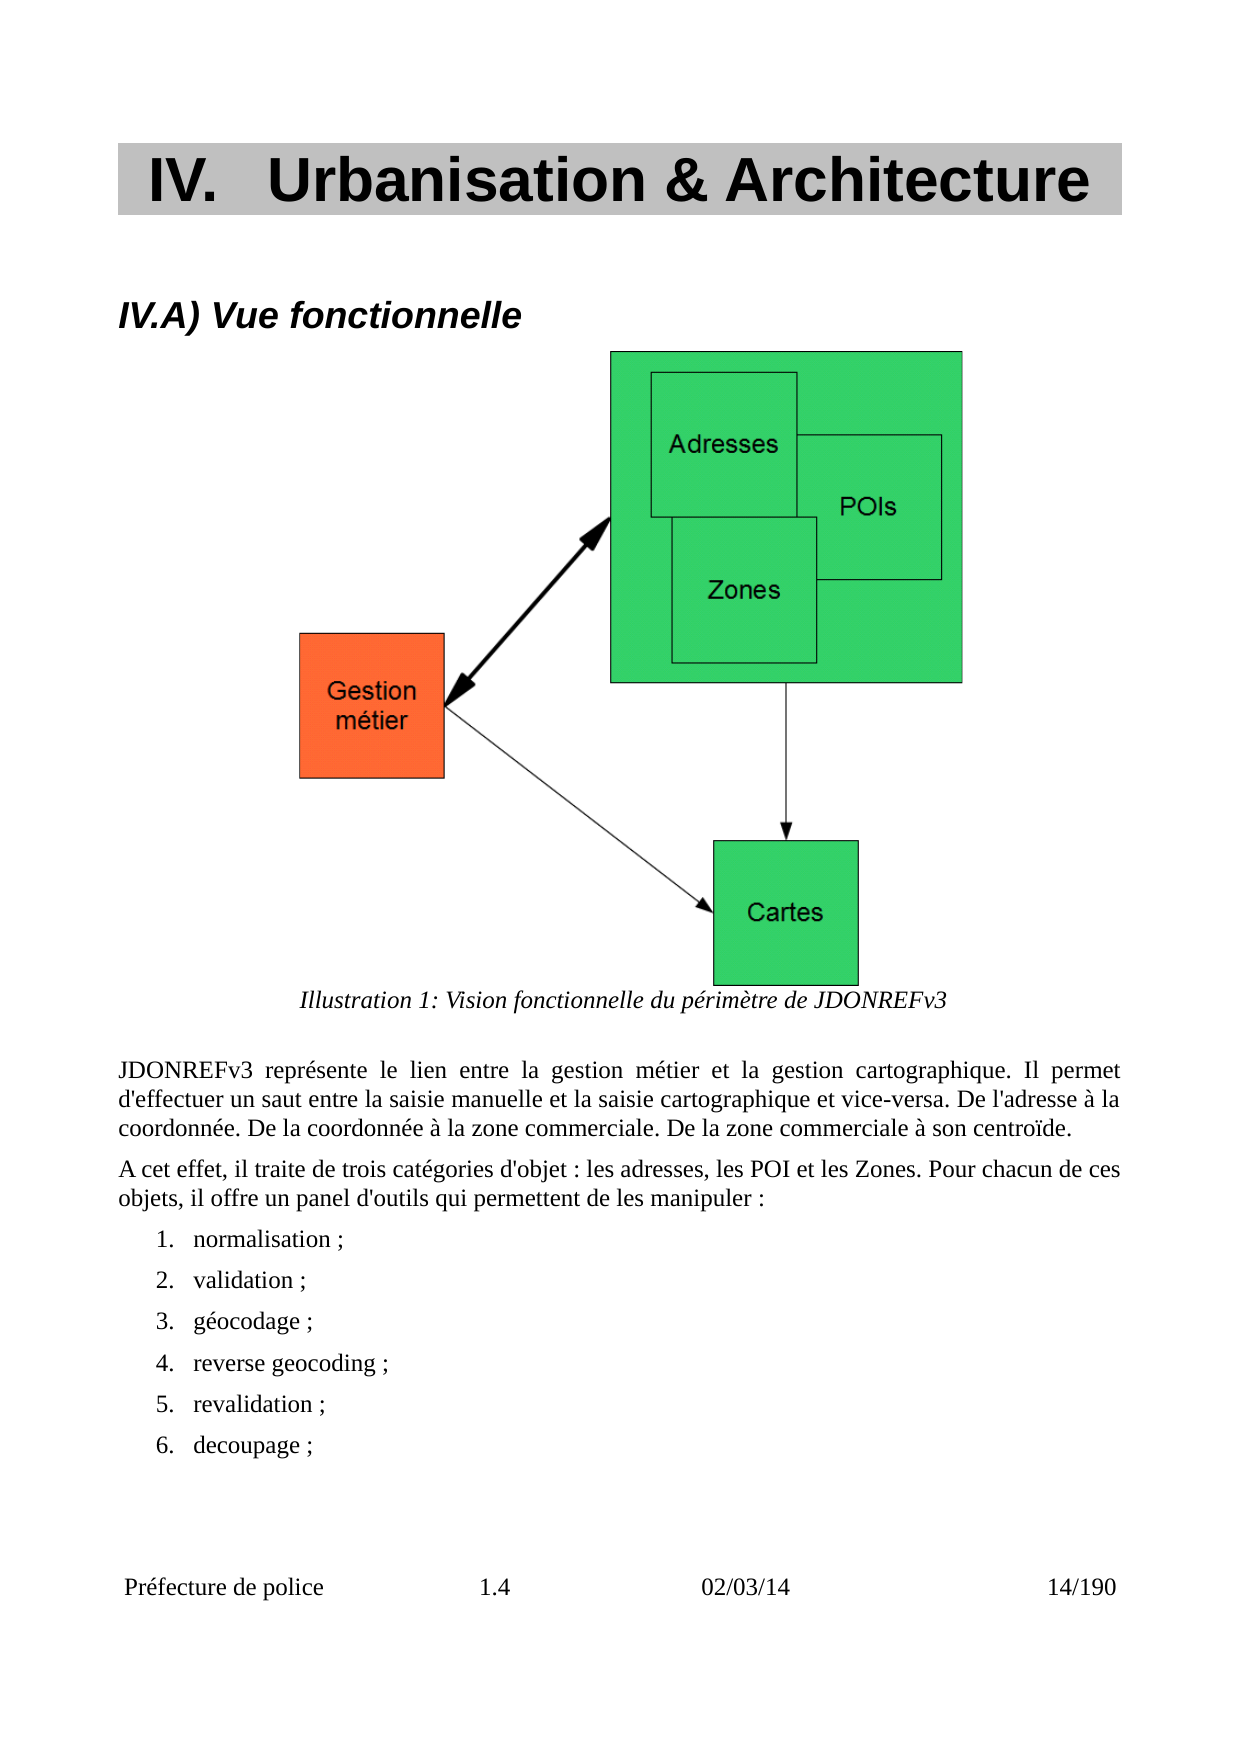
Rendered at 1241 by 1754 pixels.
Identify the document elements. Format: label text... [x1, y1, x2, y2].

text JDONREFv3 représente le lien entre la gestion métier et la gestion cartographique. Il permet d'effectuer un saut entre la saisie manuelle et la saisie cartographique et vice-versa. De l'adresse à la coordonnée. De la coordonnée à la zone commerciale. De la zone commerciale à son centroïde. [118, 1055, 1122, 1141]
list revalidation ; [156, 1389, 1122, 1418]
list normalisation ; [156, 1224, 1122, 1253]
text A cet effet, il traite de trois catégories d'objet : les adresses, les POI et les Zones. Pour chacun de ces objets, il offre un panel d'outils qui permettent de les manipuler : [118, 1154, 1122, 1211]
list reverse geocoding ; [156, 1348, 1122, 1376]
list decoupage ; [156, 1430, 1122, 1459]
text Illustration 1: Vision fonctionnelle du périmètre de JDONREFv3 [299, 986, 962, 1014]
picture [299, 351, 963, 986]
subtitle Vue fonctionnelle [118, 293, 1122, 337]
subtitle Urbanisation & Architecture [118, 143, 1122, 215]
list validation ; [156, 1265, 1122, 1294]
list géocodage ; [156, 1306, 1122, 1335]
